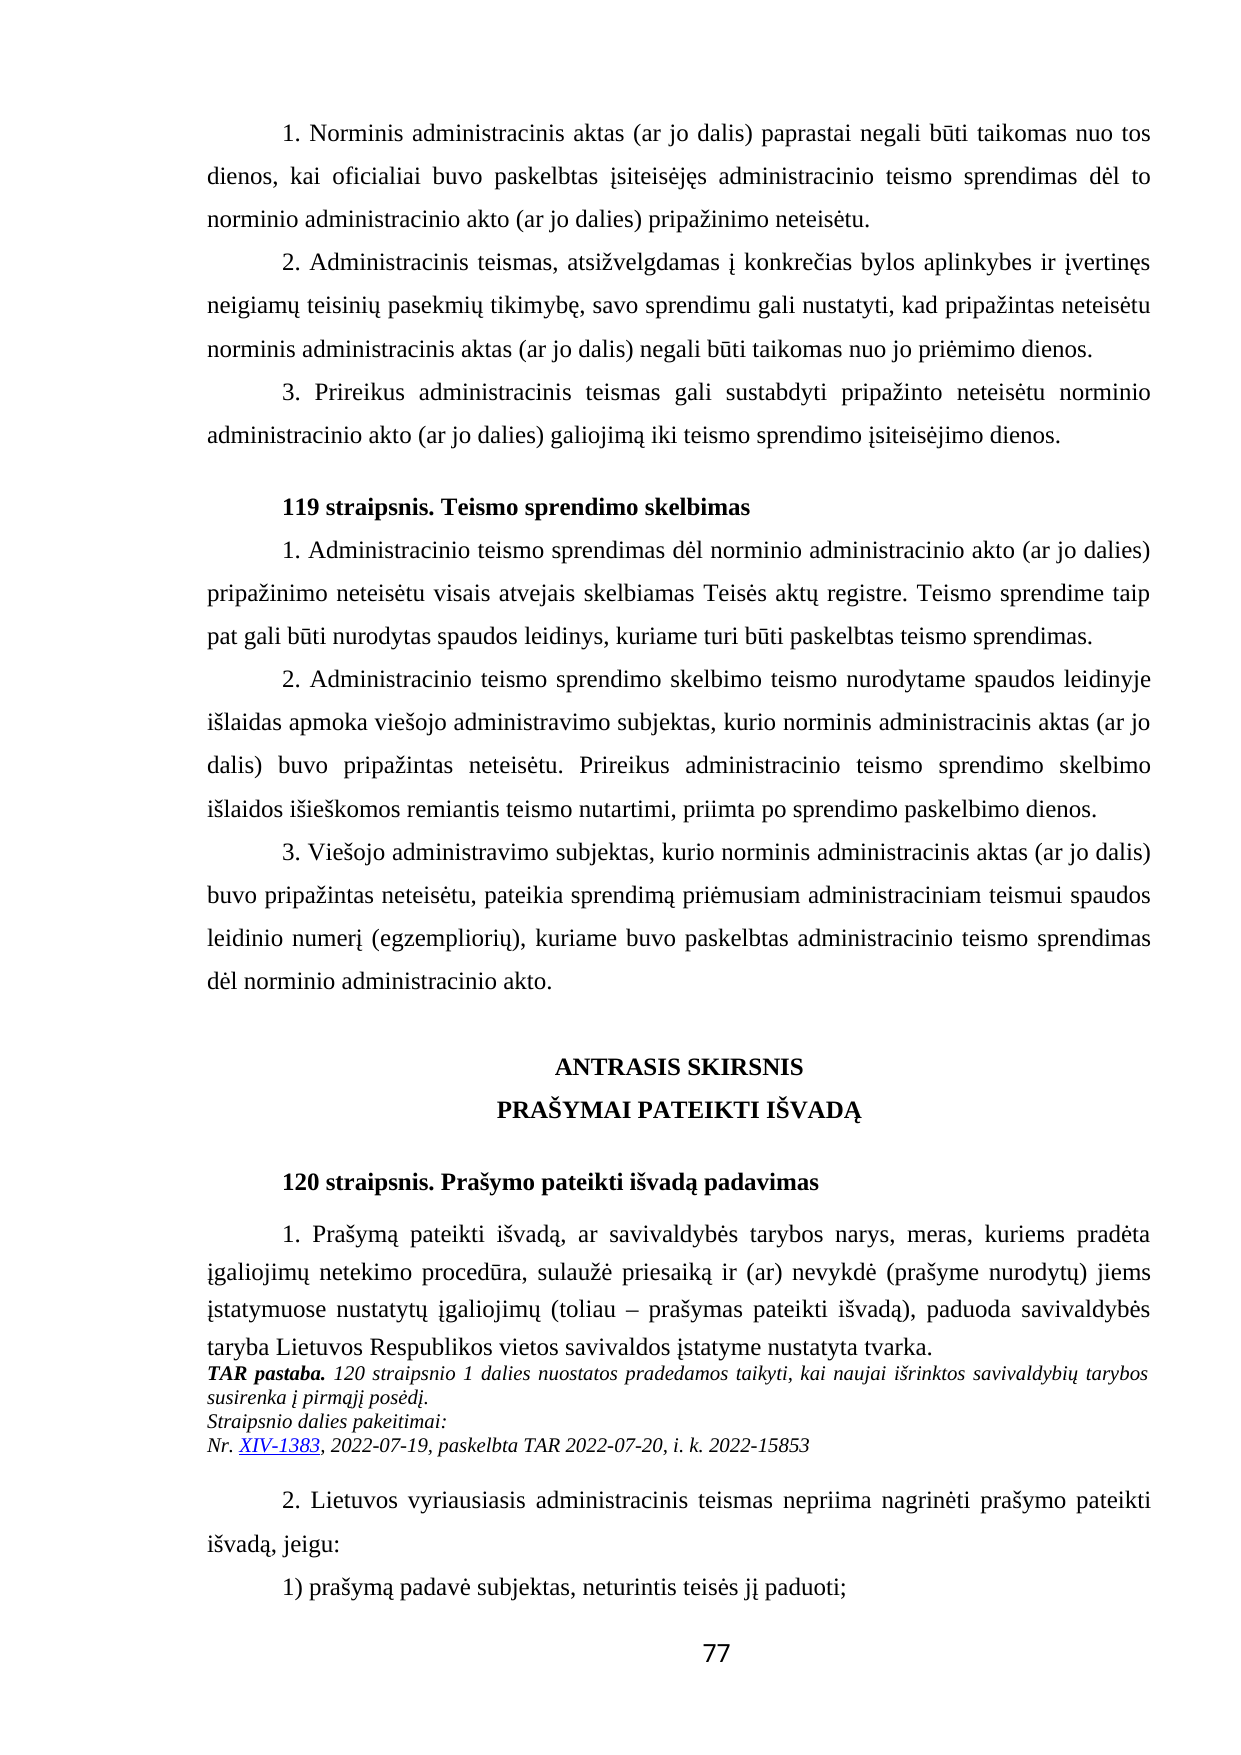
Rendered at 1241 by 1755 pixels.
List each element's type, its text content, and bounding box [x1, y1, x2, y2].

text 3. Viešojo administravimo subjektas, kurio norminis administracinis aktas (ar jo dalis) buvo pripažintas neteisėtu, pateikia sprendimą priėmusiam administraciniam teismui spaudos leidinio numerį (egzempliorių), kuriame buvo paskelbtas administracinio teismo sprendimas dėl norminio administracinio akto. [207, 837, 1152, 995]
text ANTRASIS SKIRSNIS [207, 1052, 1152, 1081]
text 2. Administracinis teismas, atsižvelgdamas į konkrečias bylos aplinkybes ir įvertinęs neigiamų teisinių pasekmių tikimybę, savo sprendimu gali nustatyti, kad pripažintas neteisėtu norminis administracinis aktas (ar jo dalis) negali būti taikomas nuo jo priėmimo dienos. [207, 247, 1152, 362]
text Straipsnio dalies pakeitimai: [207, 1409, 1152, 1433]
text 1. Prašymą pateikti išvadą, ar savivaldybės tarybos narys, meras, kuriems pradėta įgaliojimų netekimo procedūra, sulaužė priesaiką ir (ar) nevykdė (prašyme nurodytų) jiems įstatymuose nustatytų įgaliojimų (toliau – prašymas pateikti išvadą), paduoda savivaldybės taryba Lietuvos Respublikos vietos savivaldos įstatyme nustatyta tvarka. [207, 1211, 1152, 1361]
text PRAŠYMAI PATEIKTI IŠVADĄ [207, 1096, 1152, 1124]
text 1. Norminis administracinis aktas (ar jo dalis) paprastai negali būti taikomas nuo tos dienos, kai oficialiai buvo paskelbtas įsiteisėjęs administracinio teismo sprendimas dėl to norminio administracinio akto (ar jo dalies) pripažinimo neteisėtu. [207, 118, 1152, 233]
text Nr. XIV-1383, 2022-07-19, paskelbta TAR 2022-07-20, i. k. 2022-15853 [207, 1433, 1152, 1457]
text 1. Administracinio teismo sprendimas dėl norminio administracinio akto (ar jo dalies) pripažinimo neteisėtu visais atvejais skelbiamas Teisės aktų registre. Teismo sprendime taip pat gali būti nurodytas spaudos leidinys, kuriame turi būti paskelbtas teismo sprendimas. [207, 535, 1152, 650]
text TAR pastaba. 120 straipsnio 1 dalies nuostatos pradedamos taikyti, kai naujai išrinktos savivaldybių tarybos susirenka į pirmąjį posėdį. [207, 1361, 1152, 1409]
text 2. Lietuvos vyriausiasis administracinis teismas nepriima nagrinėti prašymo pateikti išvadą, jeigu: [207, 1486, 1152, 1557]
text 119 straipsnis. Teismo sprendimo skelbimas [207, 492, 1152, 521]
text 1) prašymą padavė subjektas, neturintis teisės jį paduoti; [207, 1572, 1152, 1601]
text 3. Prireikus administracinis teismas gali sustabdyti pripažinto neteisėtu norminio administracinio akto (ar jo dalies) galiojimą iki teismo sprendimo įsiteisėjimo dienos. [207, 377, 1152, 449]
text 120 straipsnis. Prašymo pateikti išvadą padavimas [207, 1167, 1152, 1196]
text 2. Administracinio teismo sprendimo skelbimo teismo nurodytame spaudos leidinyje išlaidas apmoka viešojo administravimo subjektas, kurio norminis administracinis aktas (ar jo dalis) buvo pripažintas neteisėtu. Prireikus administracinio teismo sprendimo skelbimo išlaidos išieškomos remiantis teismo nutartimi, priimta po sprendimo paskelbimo dienos. [207, 664, 1152, 822]
